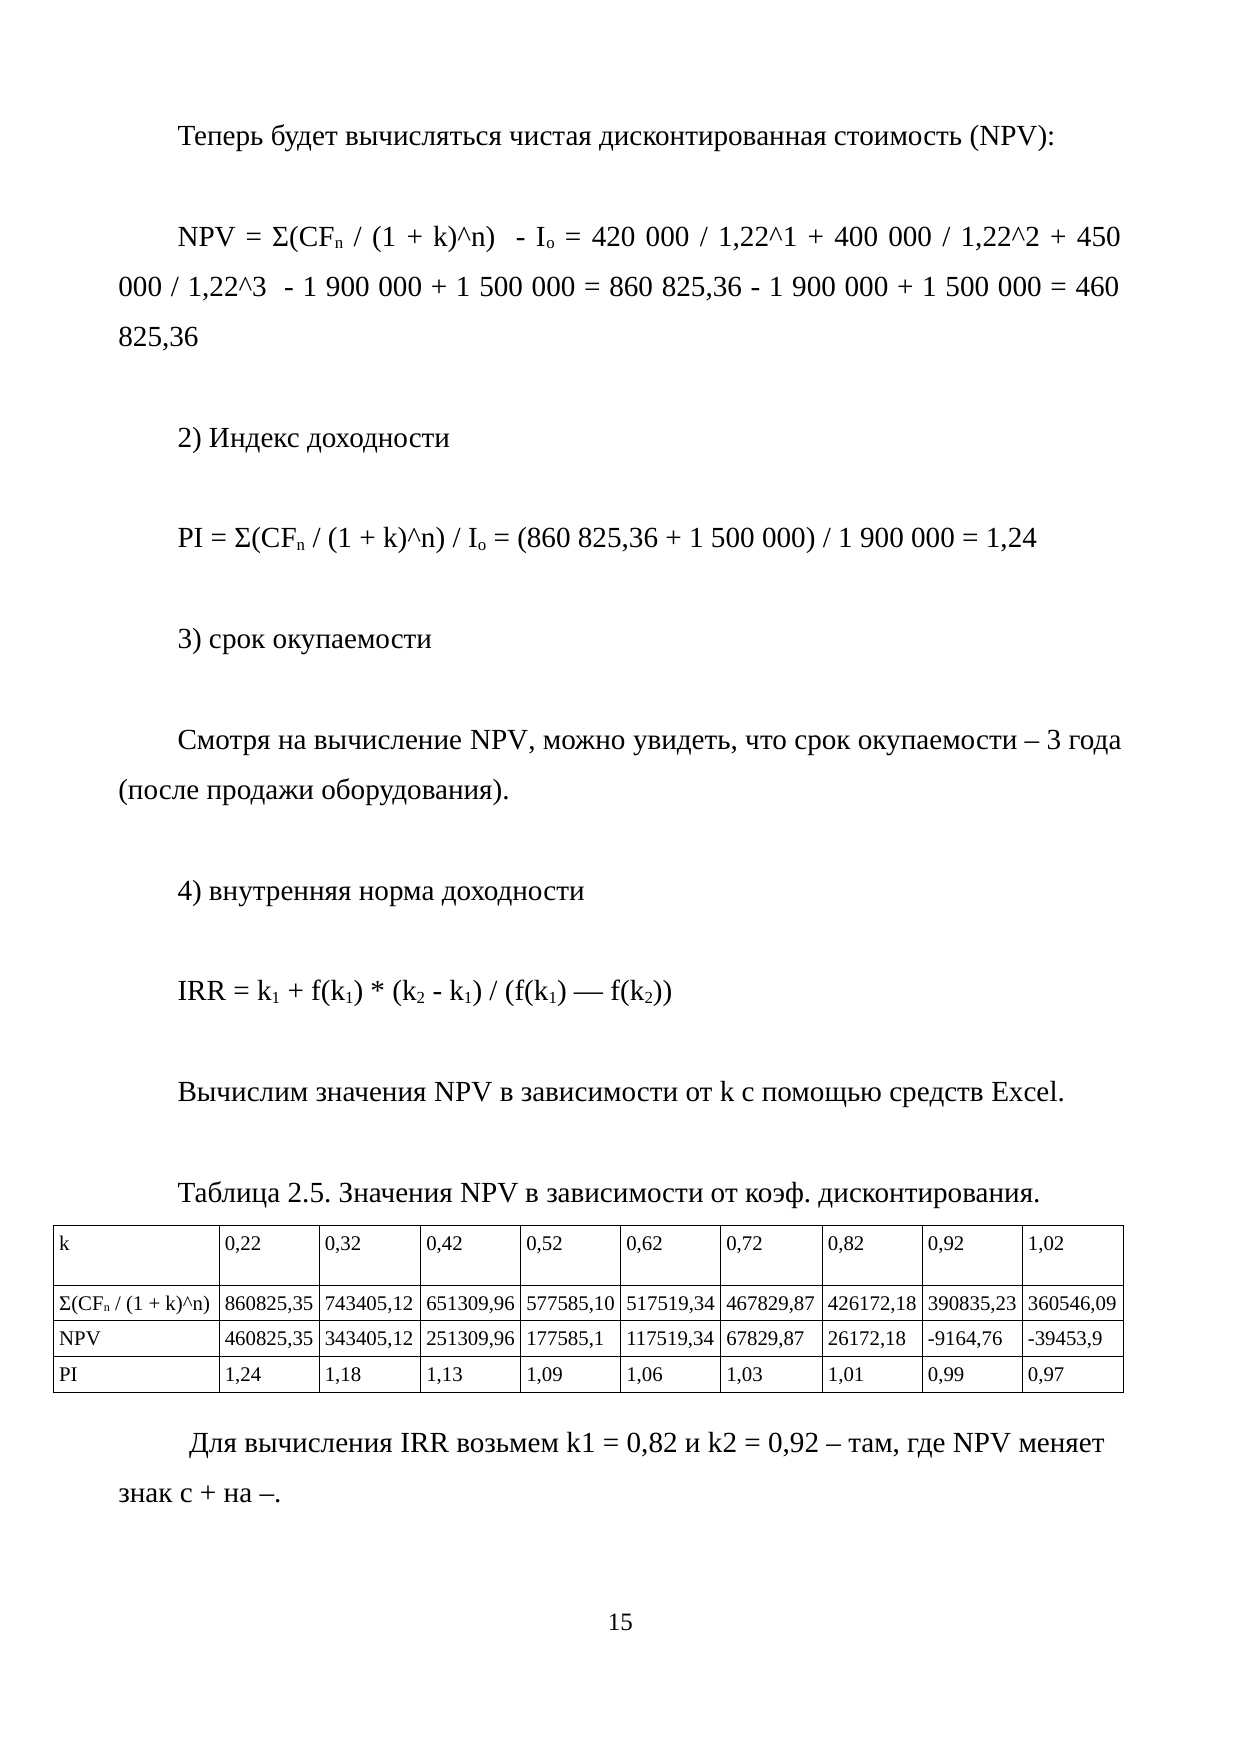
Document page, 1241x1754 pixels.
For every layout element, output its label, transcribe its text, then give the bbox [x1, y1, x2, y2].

table_cell 517519,34 [621, 1286, 720, 1320]
text 4) внутренняя норма доходности [118, 873, 1122, 906]
text 2) Индекс доходности [118, 420, 1122, 453]
table_header 1,02 [1023, 1226, 1123, 1285]
table_cell 651309,96 [421, 1286, 520, 1320]
table_header k [54, 1226, 219, 1285]
table_header 0,82 [823, 1226, 922, 1285]
table_header 0,62 [621, 1226, 720, 1285]
table_cell 390835,23 [923, 1286, 1022, 1320]
table_header 0,32 [320, 1226, 420, 1285]
table_cell 1,06 [621, 1357, 720, 1392]
table_header 0,22 [220, 1226, 319, 1285]
table_cell 117519,34 [621, 1321, 720, 1356]
table_cell Σ(CFn / (1 + k)^n) [54, 1286, 219, 1320]
table_cell 0,99 [923, 1357, 1022, 1392]
table_header 0,92 [923, 1226, 1022, 1285]
table_cell 460825,35 [220, 1321, 319, 1356]
table_header 0,52 [521, 1226, 620, 1285]
table_cell 1,24 [220, 1357, 319, 1392]
table_cell 1,18 [320, 1357, 420, 1392]
text Для вычисления IRR возьмем k1 = 0,82 и k2 = 0,92 – там, где NPV меняет знак с + на –. [118, 1425, 1122, 1509]
table_cell 1,13 [421, 1357, 520, 1392]
table_cell 251309,96 [421, 1321, 520, 1356]
table_cell 1,03 [721, 1357, 822, 1392]
text Смотря на вычисление NPV, можно увидеть, что срок окупаемости – 3 года (после продажи оборудования). [118, 722, 1122, 806]
table_header 0,42 [421, 1226, 520, 1285]
table_cell 860825,35 [220, 1286, 319, 1320]
table_cell 26172,18 [823, 1321, 922, 1356]
table_cell -39453,9 [1023, 1321, 1123, 1356]
table_cell 360546,09 [1023, 1286, 1123, 1320]
text Теперь будет вычисляться чистая дисконтированная стоимость (NPV): [118, 118, 1122, 152]
table_cell 577585,10 [521, 1286, 620, 1320]
text Вычислим значения NPV в зависимости от k с помощью средств Excel. [118, 1074, 1122, 1108]
text IRR = k1 + f(k1) * (k2 - k1) / (f(k1) — f(k2)) [118, 973, 1122, 1007]
table_cell 177585,1 [521, 1321, 620, 1356]
table_cell PI [54, 1357, 219, 1392]
table_header 0,72 [721, 1226, 822, 1285]
text 3) срок окупаемости [118, 621, 1122, 655]
table_cell NPV [54, 1321, 219, 1356]
text PI = Σ(CFn / (1 + k)^n) / Io = (860 825,36 + 1 500 000) / 1 900 000 = 1,24 [118, 521, 1122, 554]
table_cell 426172,18 [823, 1286, 922, 1320]
table_cell 0,97 [1023, 1357, 1123, 1392]
table_cell 743405,12 [320, 1286, 420, 1320]
table_cell -9164,76 [923, 1321, 1022, 1356]
table_cell 1,09 [521, 1357, 620, 1392]
table_cell 67829,87 [721, 1321, 822, 1356]
table_cell 343405,12 [320, 1321, 420, 1356]
text Таблица 2.5. Значения NPV в зависимости от коэф. дисконтирования. [118, 1175, 1122, 1208]
text NPV = Σ(CFn / (1 + k)^n) - Io = 420 000 / 1,22^1 + 400 000 / 1,22^2 + 450 000 / 1,22^3 - 1 900 000 + 1 500 000 = 860 825,36 - 1 900 000 + 1 500 000 = 460 825,36 [118, 219, 1122, 353]
table_cell 467829,87 [721, 1286, 822, 1320]
table_cell 1,01 [823, 1357, 922, 1392]
